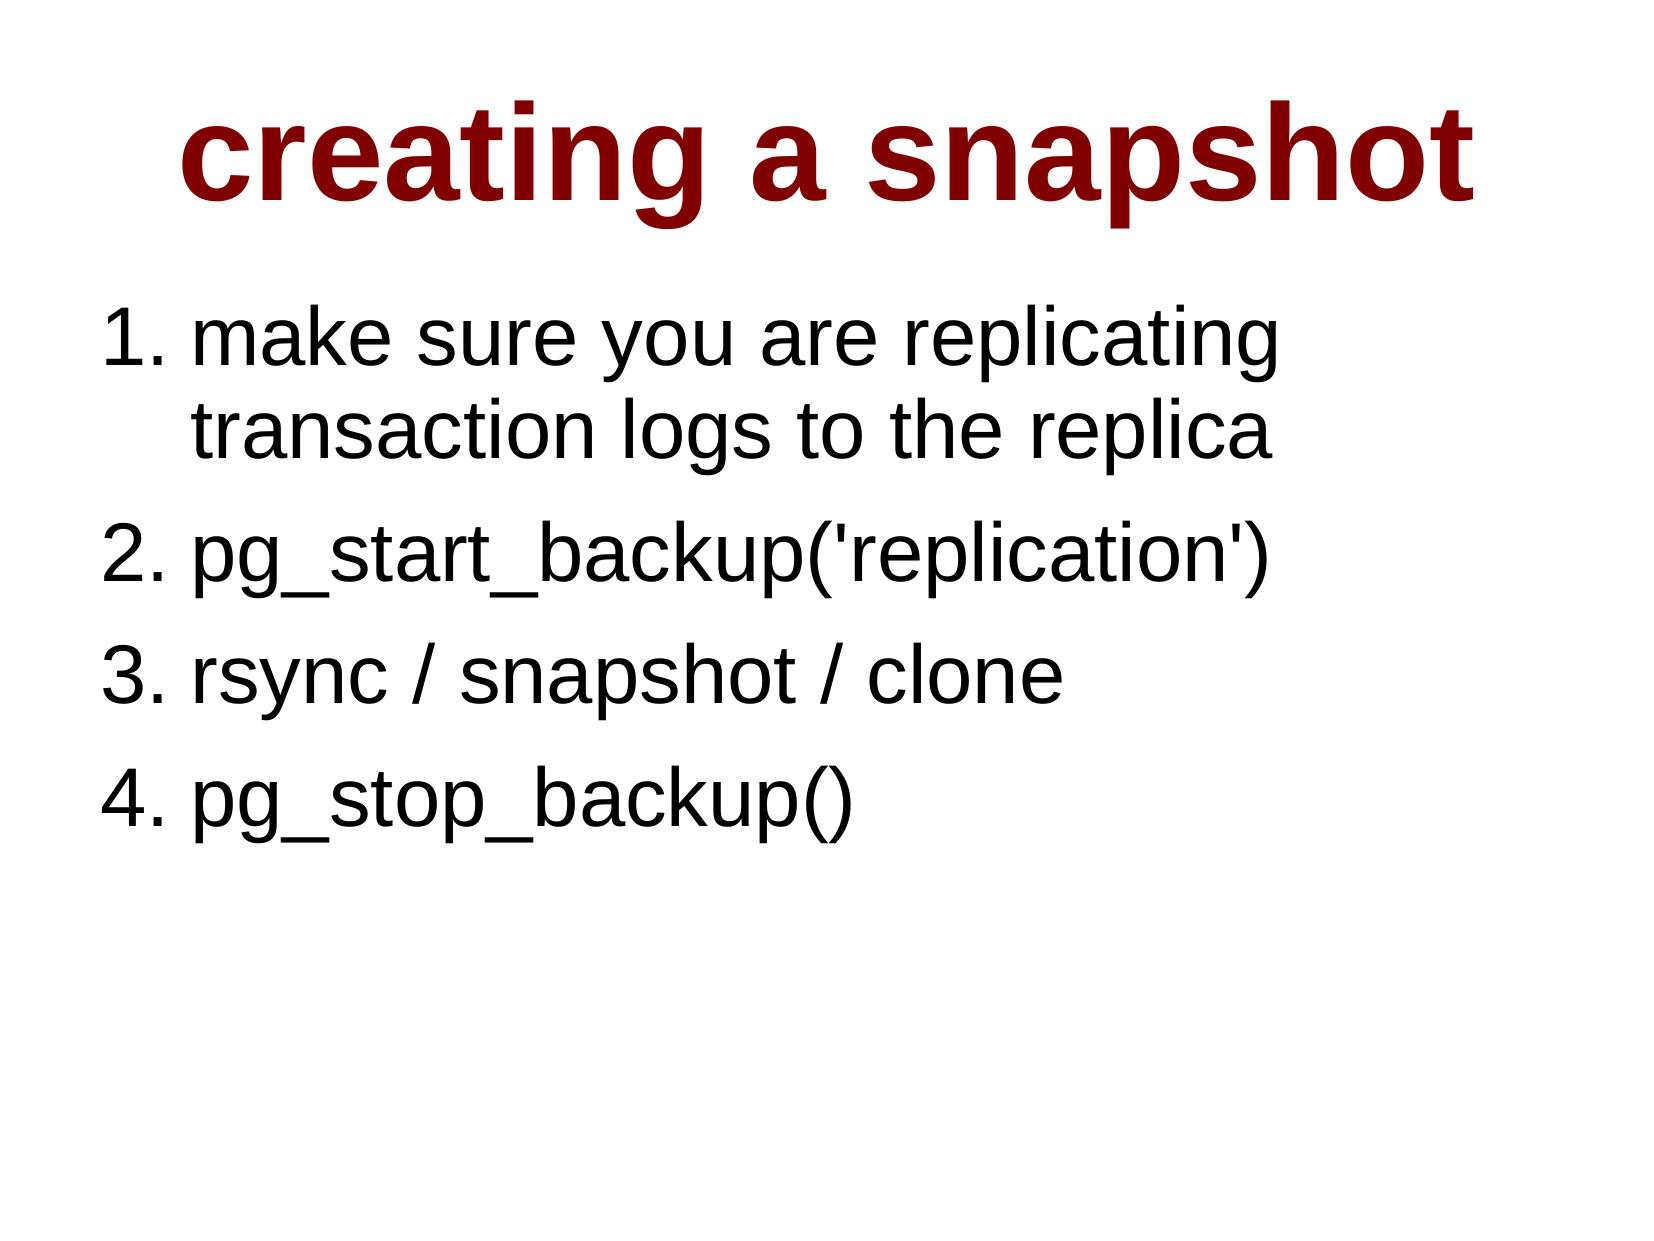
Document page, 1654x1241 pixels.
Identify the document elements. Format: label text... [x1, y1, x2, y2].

title creating a snapshot [82, 56, 1571, 250]
list make sure you are replicating transaction logs to the replica pg_start_backup('replication') rsync / snapshot / clone pg_stop_backup() [82, 290, 1571, 1094]
